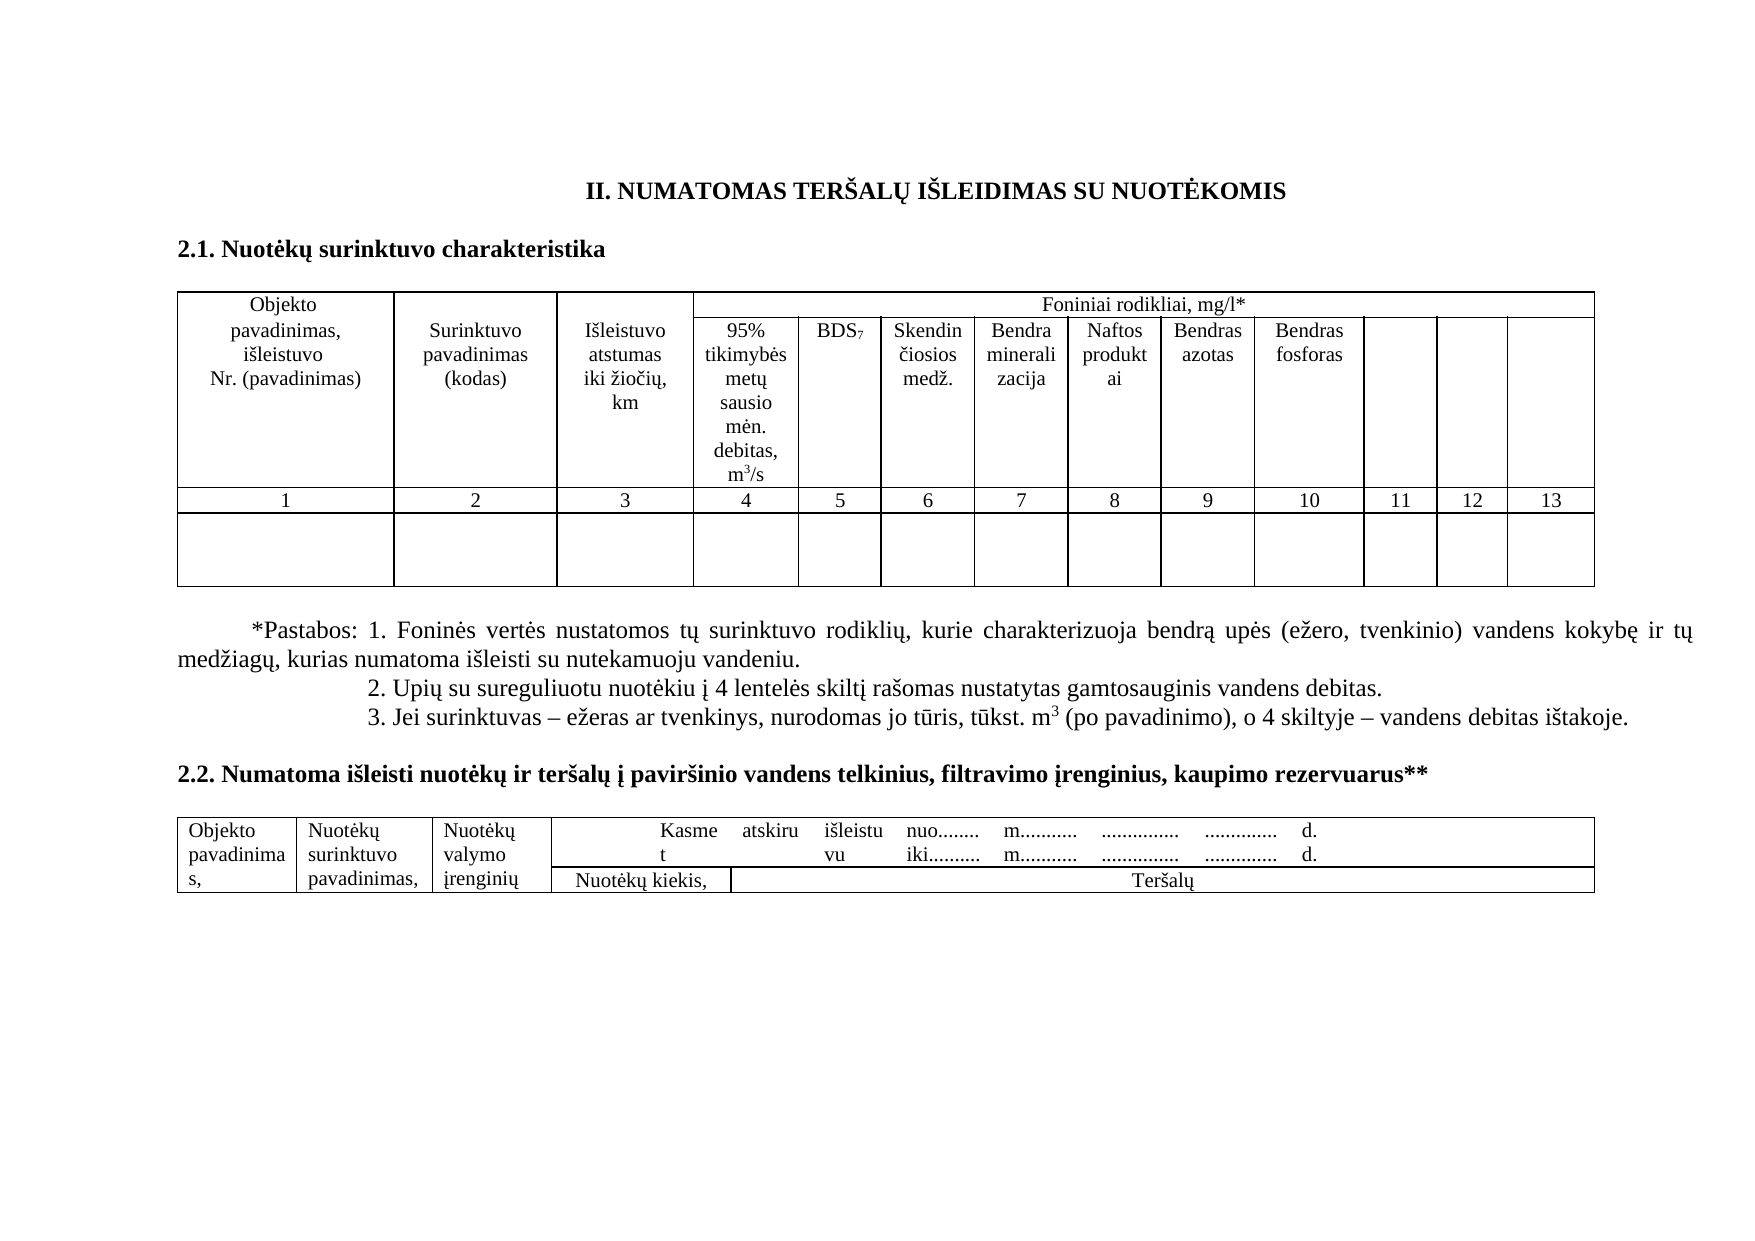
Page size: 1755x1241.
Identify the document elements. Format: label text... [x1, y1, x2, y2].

table_cell 13 [1508, 488, 1594, 512]
table_cell 11 [1365, 488, 1436, 512]
table_header Foniniai rodikliai, mg/l* [694, 293, 1594, 316]
table_cell Surinktuvo pavadinimas (kodas) [395, 316, 556, 486]
table_cell Skendinčiosios medž. [882, 318, 974, 486]
table_cell [178, 514, 393, 586]
table_cell [1162, 514, 1254, 586]
table_cell [1438, 514, 1507, 586]
table_cell [1365, 318, 1436, 486]
table_cell 3 [558, 488, 693, 512]
table_header .............................. [1090, 818, 1193, 866]
table_cell [799, 514, 880, 586]
table_cell 1 [178, 488, 393, 512]
table_cell [1438, 318, 1507, 486]
table_cell [1255, 514, 1363, 586]
table_header Objekto pavadinimas, [178, 818, 296, 892]
table_header atskiru [731, 818, 813, 866]
table_header Nuotėkų surinktuvo pavadinimas, [297, 818, 432, 892]
text II. NUMATOMAS TERŠALŲ IŠLEIDIMAS SU NUOTĖKOMIS [177, 176, 1695, 205]
table_cell Naftos produktai [1069, 318, 1160, 486]
table_cell Teršalų [732, 868, 1594, 892]
table_cell 2 [395, 488, 556, 512]
text *Pastabos: 1. Foninės vertės nustatomos tų surinktuvo rodiklių, kurie charakterizuoja bendrą upės (ežero, tvenkinio) vandens kokybę ir tų medžiagų, kurias numatoma išleisti su nutekamuoju vandeniu. [177, 616, 1695, 673]
table_header Nuotėkų valymo įrenginių [433, 818, 551, 892]
table_cell [1069, 514, 1160, 586]
table_cell [882, 514, 974, 586]
table_cell 10 [1255, 488, 1363, 512]
table_cell 9 [1162, 488, 1254, 512]
table_cell Išleistuvo atstumas iki žiočių, km [558, 316, 693, 486]
table_header nuo........ iki.......... [895, 818, 992, 866]
table_cell [1365, 514, 1436, 586]
table_cell [694, 514, 798, 586]
text 2.1. Nuotėkų surinktuvo charakteristika [177, 234, 1695, 263]
text 3. Jei surinktuvas – ežeras ar tvenkinys, nurodomas jo tūris, tūkst. m3 (po pavadinimo), o 4 skiltyje – vandens debitas ištakoje. [177, 702, 1695, 731]
table_header [552, 818, 649, 866]
table_cell 5 [799, 488, 880, 512]
table_cell pavadinimas, išleistuvo Nr. (pavadinimas) [178, 316, 393, 486]
text 2. Upių su sureguliuotu nuotėkiu į 4 lentelės skiltį rašomas nustatytas gamtosauginis vandens debitas. [177, 673, 1695, 702]
table_cell Bendra mineralizacija [975, 318, 1067, 486]
table_cell BDS7 [799, 318, 880, 486]
table_cell Bendras azotas [1162, 318, 1254, 486]
table_header m........... m........... [993, 818, 1090, 866]
table_cell [975, 514, 1067, 586]
table_cell Bendras fosforas [1255, 318, 1363, 486]
table_cell 6 [882, 488, 974, 512]
table_header [395, 293, 556, 316]
table_cell [1508, 514, 1594, 586]
table_cell Nuotėkų kiekis, [552, 868, 730, 892]
table_header d. d. [1291, 818, 1394, 866]
table_header .............. .............. [1193, 818, 1291, 866]
table_cell [395, 514, 556, 586]
table_cell [558, 514, 693, 586]
table_cell 95% tikimybės metų sausio mėn. debitas, m3/s [694, 318, 798, 486]
table_header [1491, 818, 1594, 866]
text 2.2. Numatoma išleisti nuotėkų ir teršalų į paviršinio vandens telkinius, filtravimo įrenginius, kaupimo rezervuarus** [177, 759, 1695, 788]
table_cell 7 [975, 488, 1067, 512]
table_cell 8 [1069, 488, 1160, 512]
table_header Kasmet [649, 818, 731, 866]
table_header [1394, 818, 1491, 866]
table_cell 12 [1438, 488, 1507, 512]
table_header išleistuvu [813, 818, 895, 866]
table_header [558, 293, 693, 316]
table_header Objekto [178, 293, 393, 316]
table_cell 4 [694, 488, 798, 512]
table_cell [1508, 318, 1594, 486]
